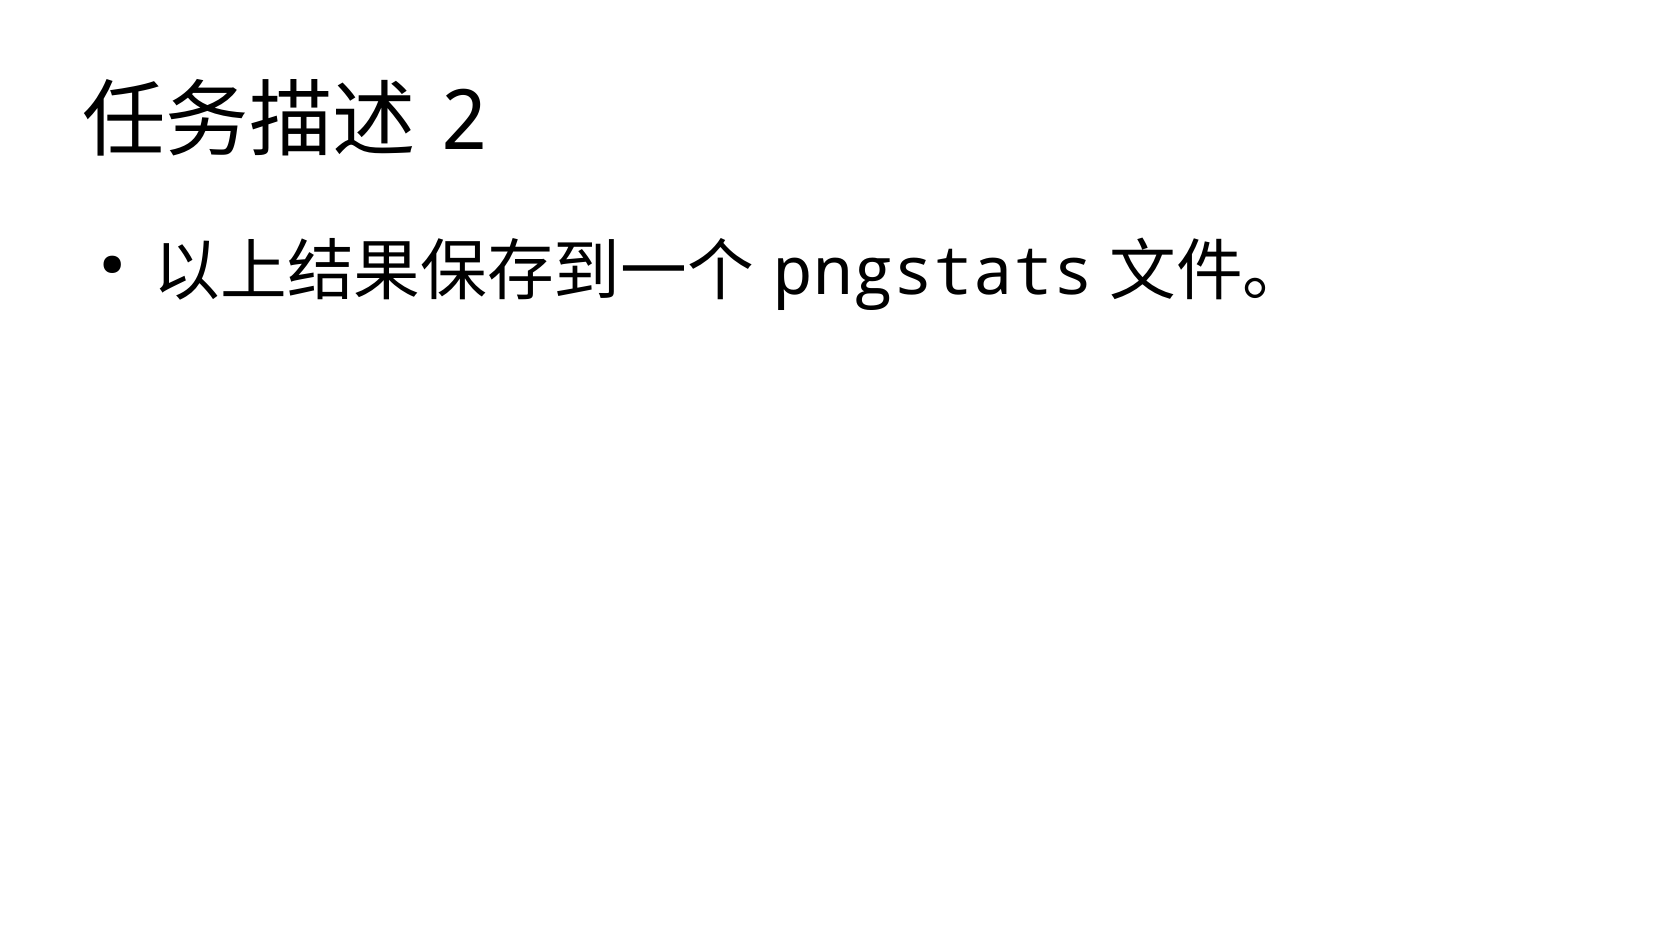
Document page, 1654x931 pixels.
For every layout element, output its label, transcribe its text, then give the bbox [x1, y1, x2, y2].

title 任务描述2 [82, 37, 1571, 189]
list 以上结果保存到一个pngstats文件。 [82, 217, 1571, 851]
